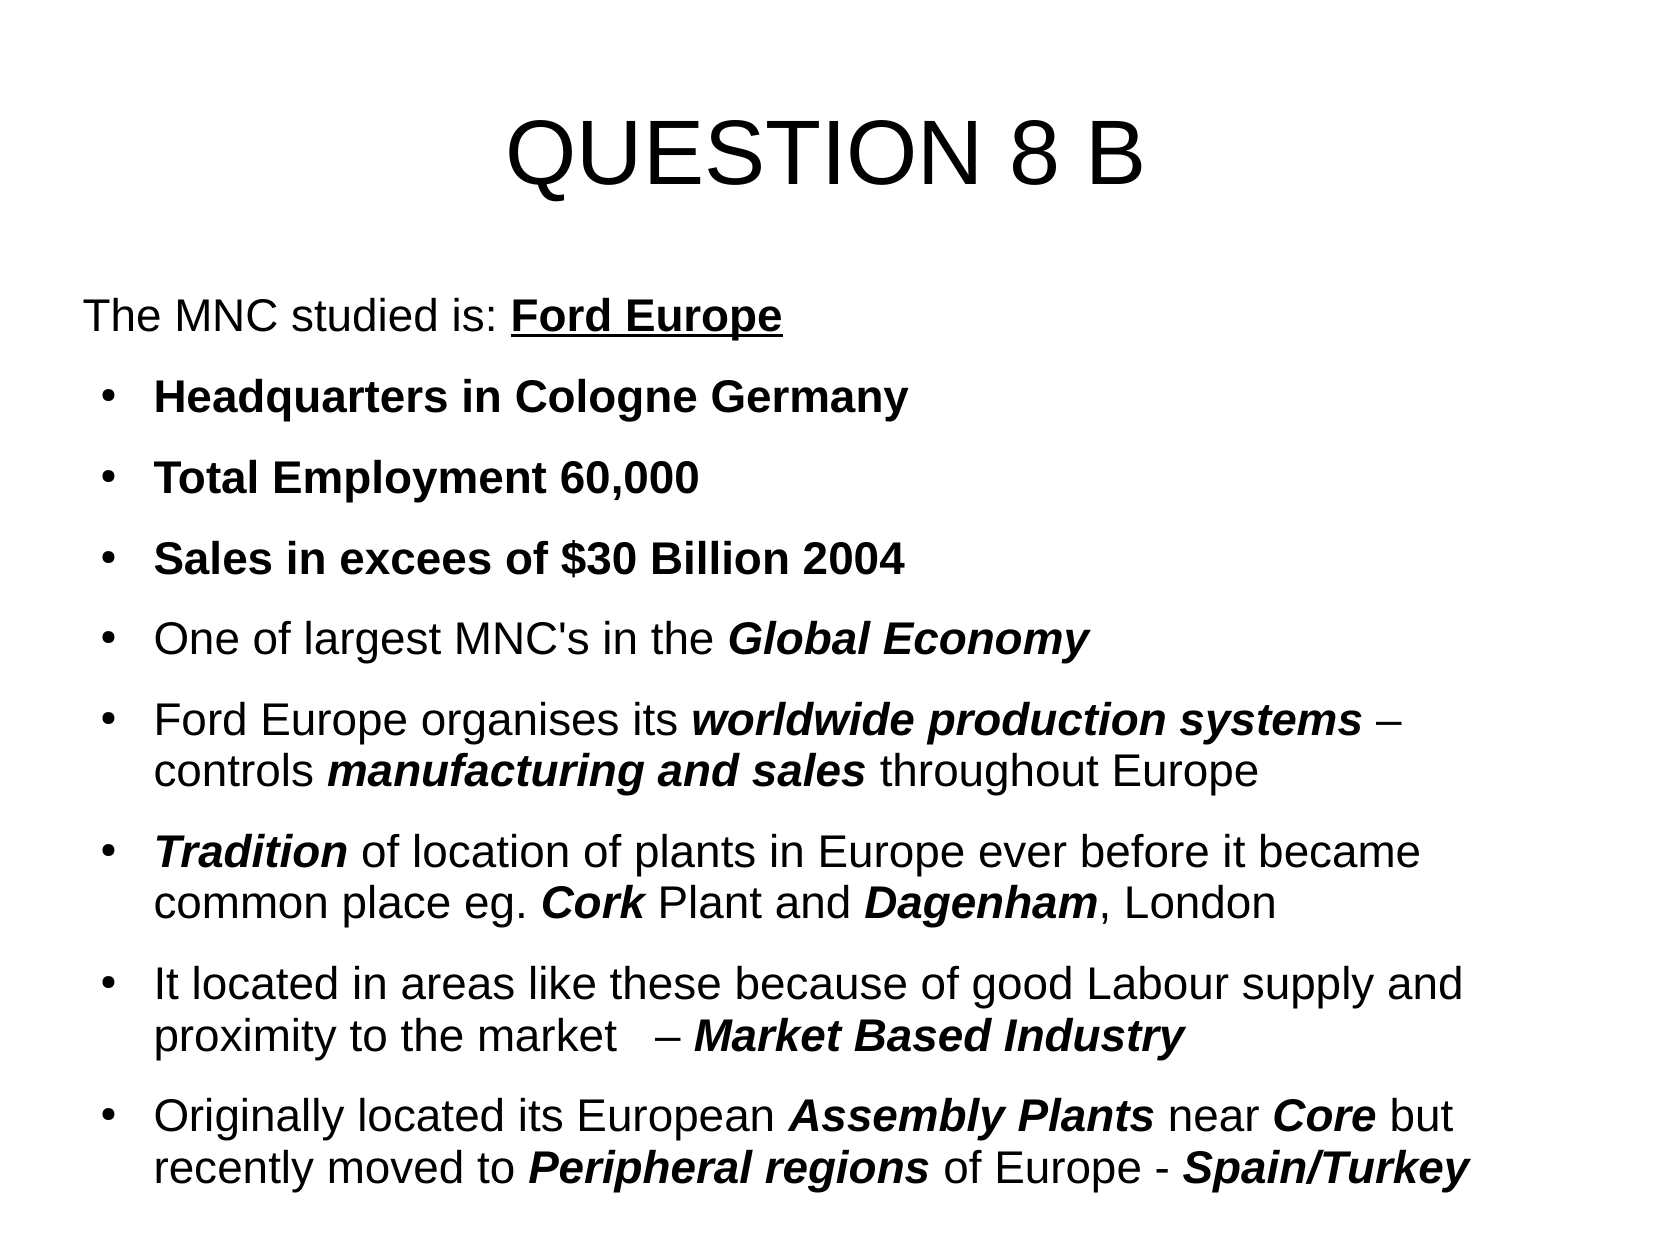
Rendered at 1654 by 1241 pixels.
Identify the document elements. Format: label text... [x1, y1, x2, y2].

title QUESTION 8 B [82, 49, 1571, 257]
list The MNC studied is: Ford Europe Headquarters in Cologne Germany Total Employment 60,000 Sales in excees of $30 Billion 2004 One of largest MNC's in the Global Economy Ford Europe organises its worldwide production systems – controls manufacturing and sales throughout Europe Tradition of location of plants in Europe ever before it became common place eg. Cork Plant and Dagenham, London It located in areas like these because of good Labour supply and proximity to the market – Market Based Industry Originally located its European Assembly Plants near Core but recently moved to Peripheral regions of Europe - Spain/Turkey [82, 290, 1571, 1203]
